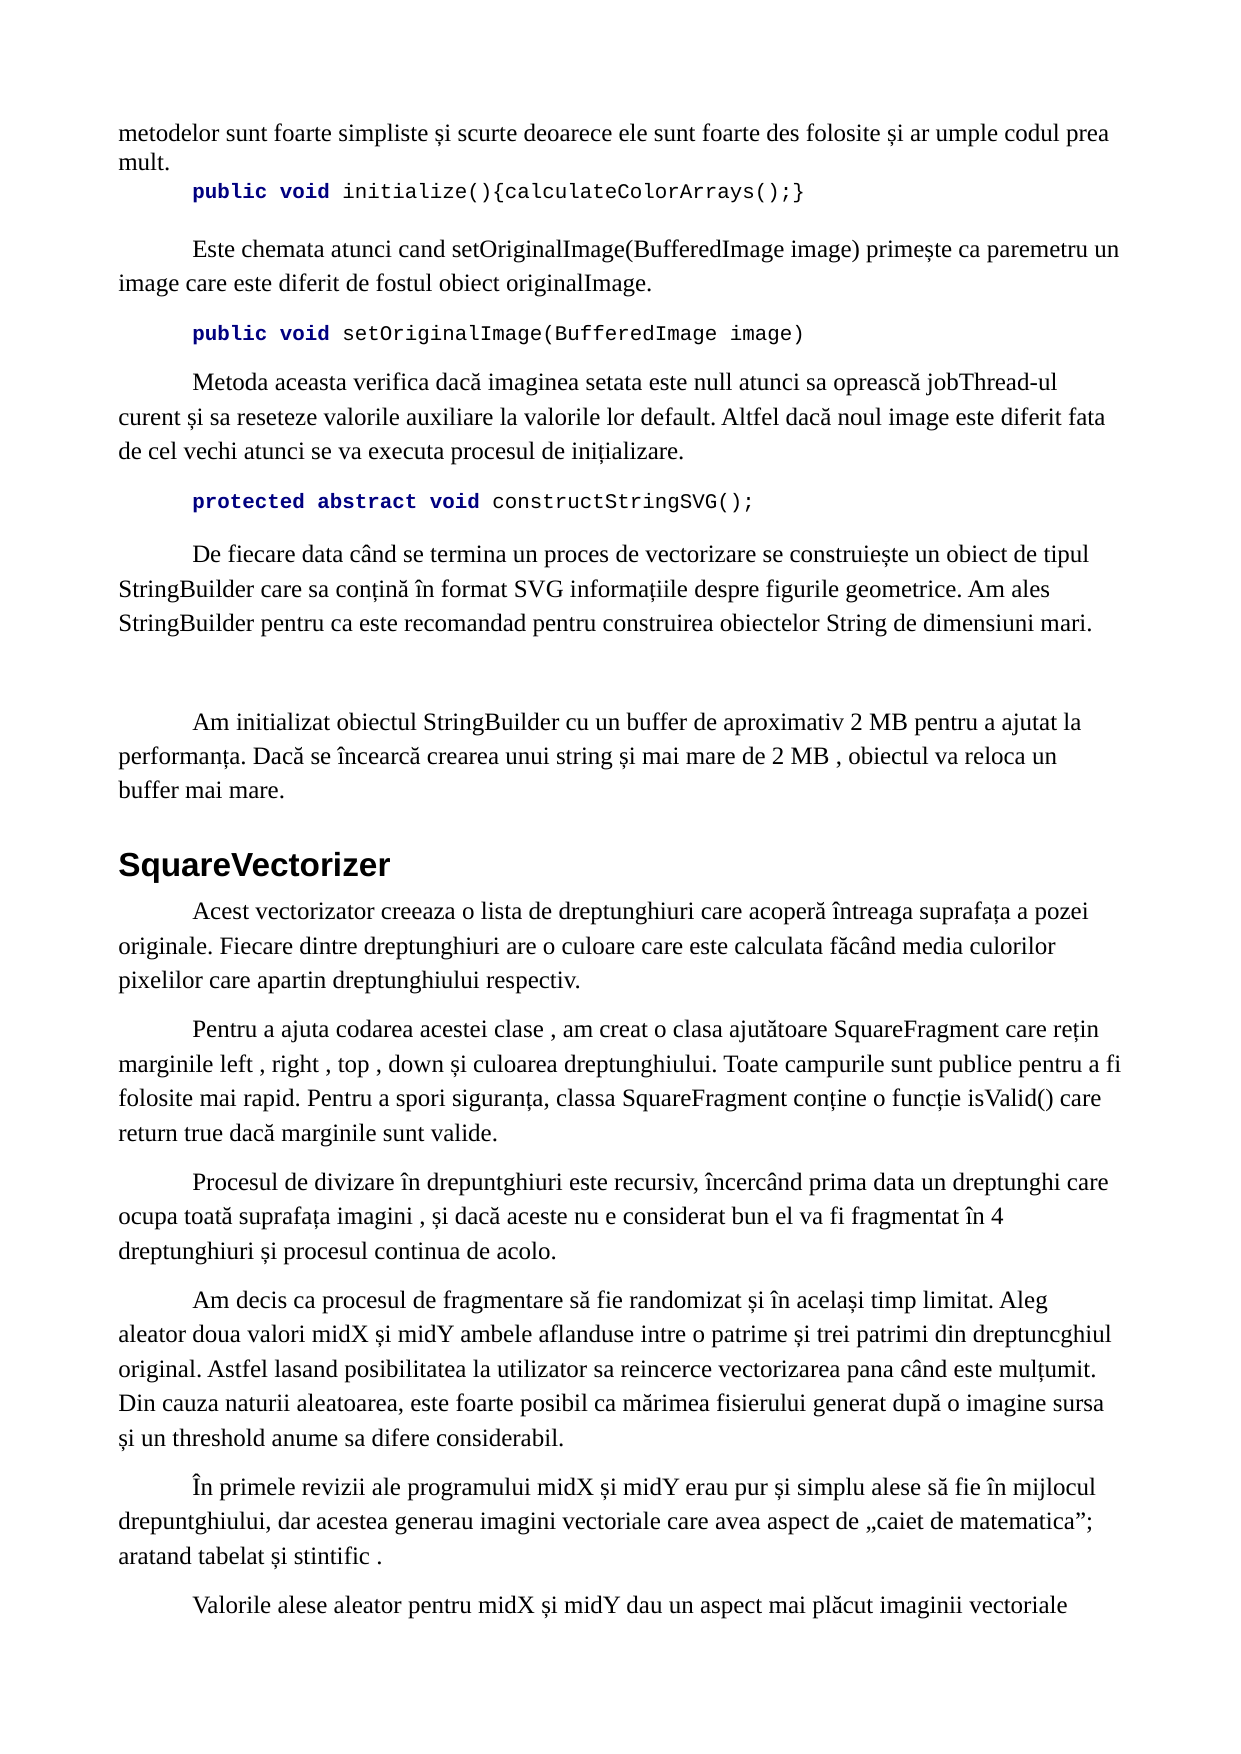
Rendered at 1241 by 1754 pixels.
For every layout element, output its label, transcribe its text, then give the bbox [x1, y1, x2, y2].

text În primele revizii ale programului midX și midY erau pur și simplu alese să fie în mijlocul drepuntghiului, dar acestea generau imagini vectoriale care avea aspect de „caiet de matematica”; aratand tabelat și stintific . [118, 1472, 1122, 1570]
text Pentru a ajuta codarea acestei clase , am creat o clasa ajutătoare SquareFragment care rețin marginile left , right , top , down și culoarea dreptunghiului. Toate campurile sunt publice pentru a fi folosite mai rapid. Pentru a spori siguranța, classa SquareFragment conține o funcție isValid() care return true dacă marginile sunt valide. [118, 1014, 1122, 1147]
text public void initialize(){calculateColorArrays();} [118, 176, 1122, 205]
text Metoda aceasta verifica dacă imaginea setata este null atunci sa oprească jobThread-ul curent și sa reseteze valorile auxiliare la valorile lor default. Altfel dacă noul image este diferit fata de cel vechi atunci se va executa procesul de inițializare. [118, 367, 1122, 465]
text protected abstract void constructStringSVG(); [118, 486, 1122, 515]
text public void setOriginalImage(BufferedImage image) [118, 317, 1122, 347]
subtitle SquareVectorizer [118, 846, 1122, 884]
text Am initializat obiectul StringBuilder cu un buffer de aproximativ 2 MB pentru a ajutat la performanța. Dacă se încearcă crearea unui string și mai mare de 2 MB , obiectul va reloca un buffer mai mare. [118, 707, 1122, 804]
text Procesul de divizare în drepuntghiuri este recursiv, încercând prima data un dreptunghi care ocupa toată suprafața imagini , și dacă aceste nu e considerat bun el va fi fragmentat în 4 dreptunghiuri și procesul continua de acolo. [118, 1167, 1122, 1265]
text De fiecare data când se termina un proces de vectorizare se construiește un obiect de tipul StringBuilder care sa conțină în format SVG informațiile despre figurile geometrice. Am ales StringBuilder pentru ca este recomandad pentru construirea obiectelor String de dimensiuni mari. [118, 539, 1122, 637]
text Este chemata atunci cand setOriginalImage(BufferedImage image) primește ca paremetru un image care este diferit de fostul obiect originalImage. [118, 234, 1122, 297]
text metodelor sunt foarte simpliste și scurte deoarece ele sunt foarte des folosite și ar umple codul prea mult. [118, 118, 1122, 176]
text Valorile alese aleator pentru midX și midY dau un aspect mai plăcut imaginii vectoriale [118, 1590, 1122, 1619]
text Am decis ca procesul de fragmentare să fie randomizat și în același timp limitat. Aleg aleator doua valori midX și midY ambele aflanduse intre o patrime și trei patrimi din dreptuncghiul original. Astfel lasand posibilitatea la utilizator sa reincerce vectorizarea pana când este mulțumit. Din cauza naturii aleatoarea, este foarte posibil ca mărimea fisierului generat după o imagine sursa și un threshold anume sa difere considerabil. [118, 1285, 1122, 1452]
text Acest vectorizator creeaza o lista de dreptunghiuri care acoperă întreaga suprafața a pozei originale. Fiecare dintre dreptunghiuri are o culoare care este calculata făcând media culorilor pixelilor care apartin dreptunghiului respectiv. [118, 896, 1122, 994]
